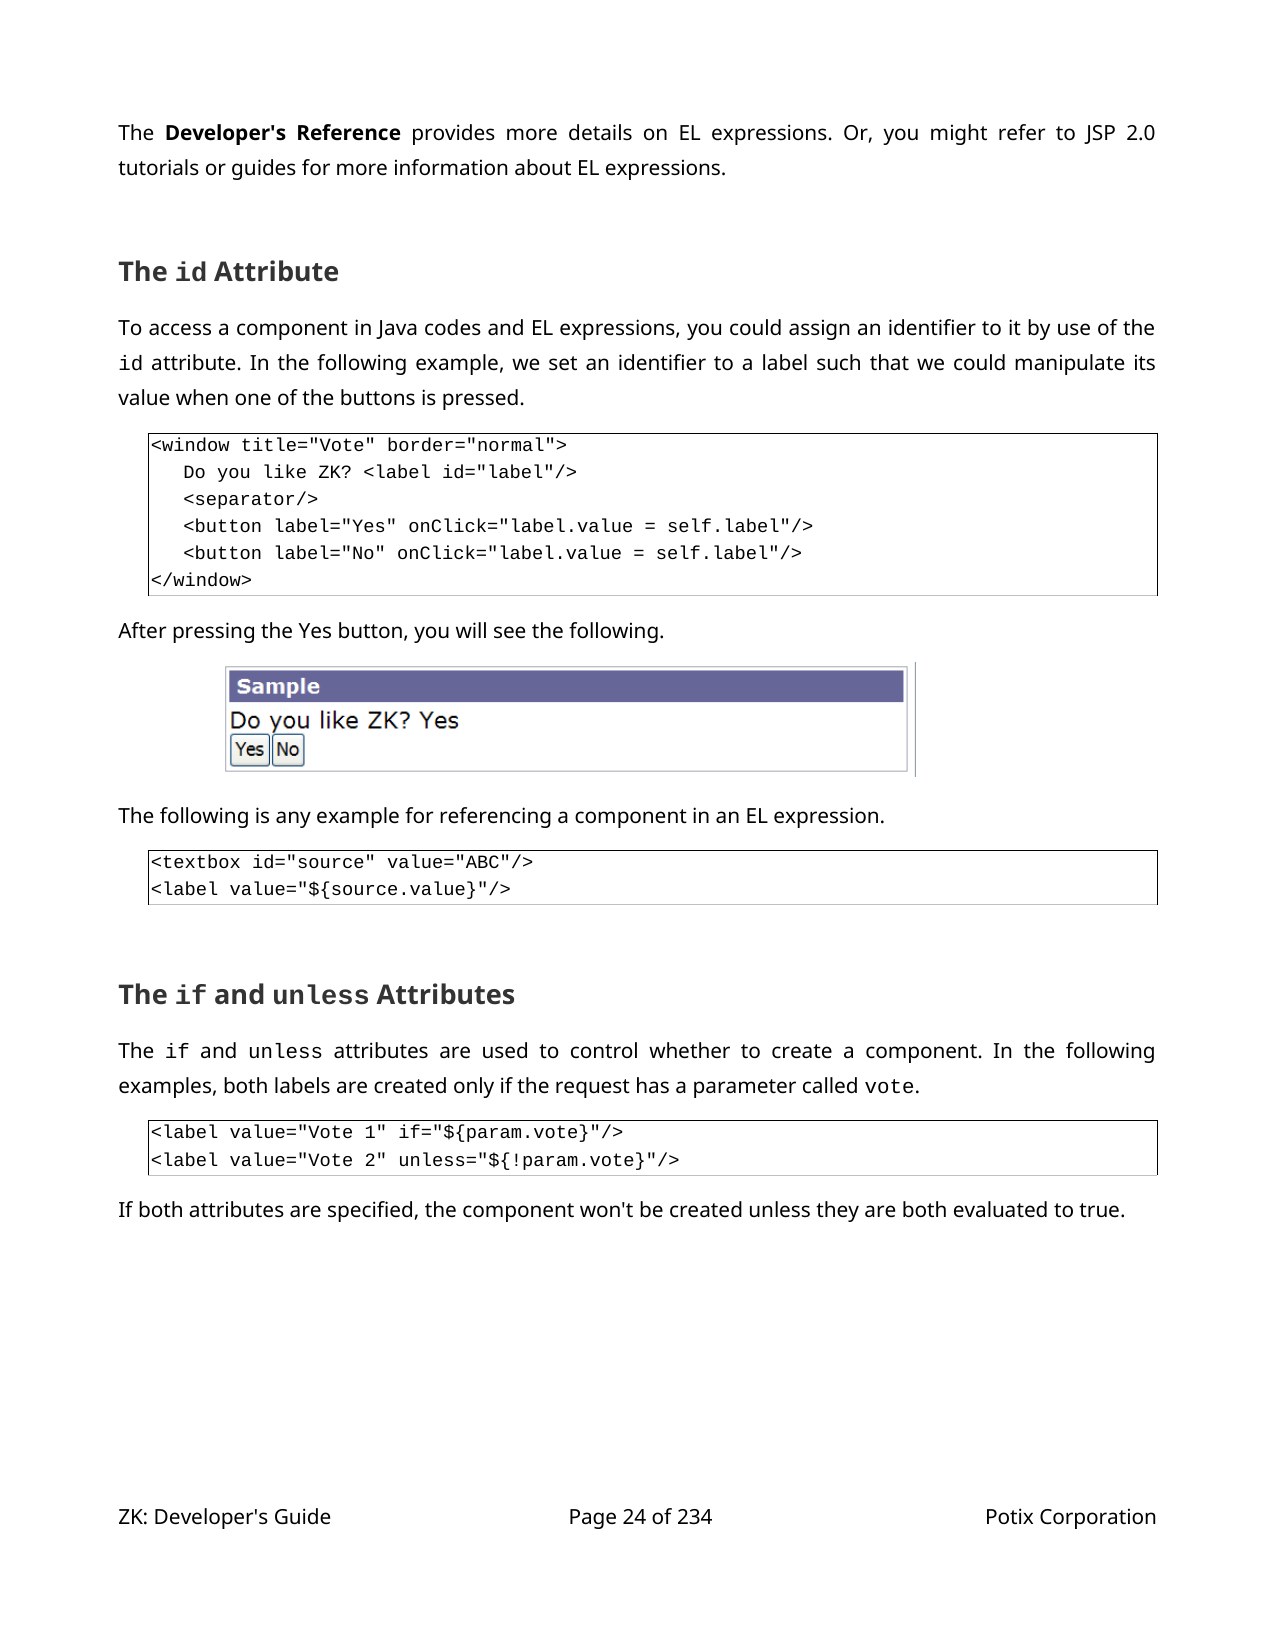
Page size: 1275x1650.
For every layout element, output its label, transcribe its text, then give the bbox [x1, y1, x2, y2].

text <window title="Vote" border="normal"> [149, 434, 1157, 457]
text The following is any example for referencing a component in an EL expression. [118, 777, 1157, 829]
text <textbox id="source" value="ABC"/> [149, 851, 1157, 874]
text <separator/> [149, 487, 1157, 511]
text Do you like ZK? <label id="label"/> [149, 459, 1157, 484]
text The if and unless attributes are used to control whether to create a component. In the following examples, both labels are created only if the request has a parameter called vote. [118, 1036, 1157, 1100]
subtitle The id Attribute [118, 252, 1157, 289]
text <label value="${source.value}"/> [149, 877, 1157, 904]
text After pressing the Yes button, you will see the following. [118, 616, 1157, 644]
text </window> [149, 568, 1157, 595]
text <button label="Yes" onClick="label.value = self.label"/> [149, 514, 1157, 538]
picture [222, 662, 916, 777]
subtitle The if and unless Attributes [118, 975, 1157, 1012]
text To access a component in Java codes and EL expressions, you could assign an identifier to it by use of the id attribute. In the following example, we set an identifier to a label such that we could manipulate its value when one of the buttons is pressed. [118, 313, 1157, 412]
text <label value="Vote 1" if="${param.vote}"/> [149, 1121, 1157, 1145]
text The Developer's Reference provides more details on EL expressions. Or, you might refer to JSP 2.0 tutorials or guides for more information about EL expressions. [118, 118, 1157, 182]
text <label value="Vote 2" unless="${!param.vote}"/> [149, 1148, 1157, 1175]
text <button label="No" onClick="label.value = self.label"/> [149, 541, 1157, 565]
text If both attributes are specified, the component won't be created unless they are both evaluated to true. [118, 1196, 1157, 1224]
